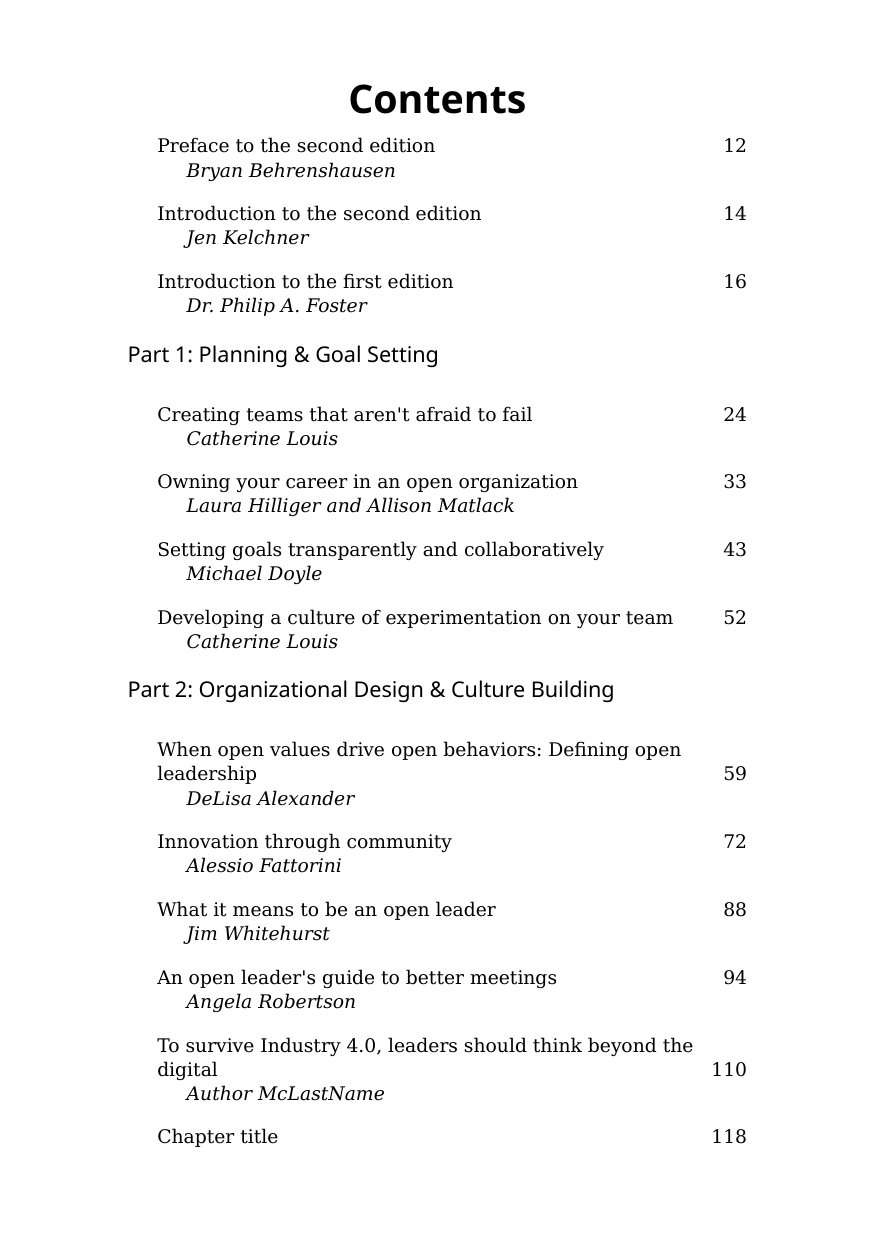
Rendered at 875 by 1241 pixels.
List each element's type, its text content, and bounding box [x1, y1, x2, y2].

text Chapter title 118 [157, 1127, 747, 1148]
text Setting goals transparently and collaboratively 43 [157, 539, 747, 561]
text To survive Industry 4.0, leaders should think beyond the digital 110 [157, 1035, 747, 1081]
text Bryan Behrenshausen [186, 159, 747, 203]
text Author McLastName [186, 1083, 747, 1127]
text Jim Whitehurst [186, 923, 747, 967]
text Catherine Louis [186, 631, 747, 675]
text Creating teams that aren't afraid to fail 24 [157, 403, 747, 425]
text When open values drive open behaviors: Defining open leadership 59 [157, 739, 747, 785]
text Laura Hilliger and Allison Matlack [186, 495, 747, 539]
text An open leader's guide to better meetings 94 [157, 967, 747, 989]
text Introduction to the first edition 16 [157, 271, 747, 293]
text Innovation through community 72 [157, 831, 747, 853]
text Alessio Fattorini [186, 855, 747, 899]
text Owning your career in an open organization 33 [157, 471, 747, 493]
text Jen Kelchner [186, 227, 747, 271]
text Michael Doyle [186, 563, 747, 607]
text Preface to the second edition 12 [157, 136, 747, 157]
text Dr. Philip A. Foster [186, 295, 747, 339]
text Introduction to the second edition 14 [157, 203, 747, 225]
text Developing a culture of experimentation on your team 52 [157, 607, 747, 629]
text Catherine Louis [186, 428, 747, 471]
text What it means to be an open leader 88 [157, 899, 747, 921]
subtitle Contents [127, 77, 747, 123]
text Part 1: Planning & Goal Setting [127, 339, 747, 401]
text Part 2: Organizational Design & Culture Building [127, 675, 747, 736]
text Angela Robertson [186, 991, 747, 1035]
text DeLisa Alexander [186, 787, 747, 831]
